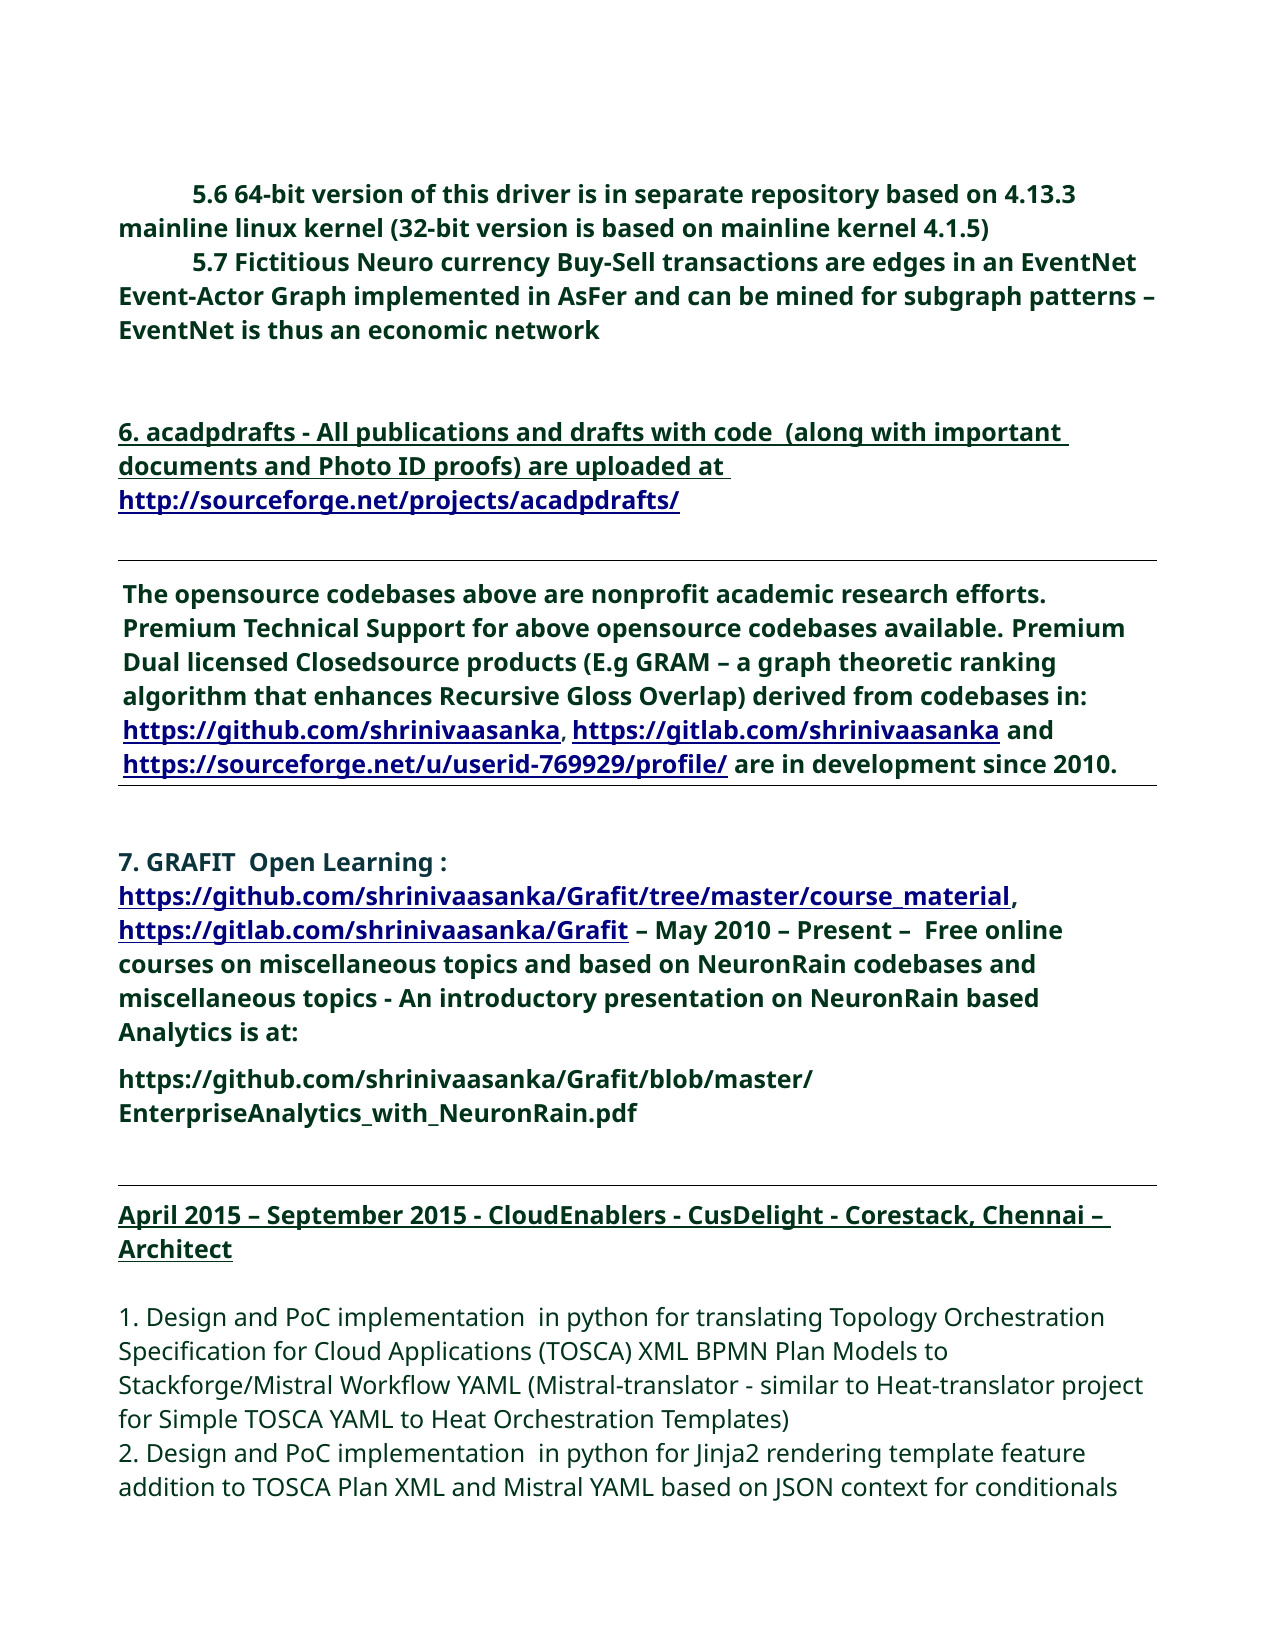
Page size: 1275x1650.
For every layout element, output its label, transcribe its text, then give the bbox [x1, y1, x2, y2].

text 2. Design and PoC implementation in python for Jinja2 rendering template feature addition to TOSCA Plan XML and Mistral YAML based on JSON context for conditionals [118, 1436, 1157, 1504]
text 5.6 64-bit version of this driver is in separate repository based on 4.13.3 mainline linux kernel (32-bit version is based on mainline kernel 4.1.5) [118, 176, 1157, 244]
text April 2015 – September 2015 - CloudEnablers - CusDelight - Corestack, Chennai – Architect [118, 1198, 1157, 1266]
text The opensource codebases above are nonprofit academic research efforts. Premium Technical Support for above opensource codebases available. Premium Dual licensed Closedsource products (E.g GRAM – a graph theoretic ranking algorithm that enhances Recursive Gloss Overlap) derived from codebases in: https://github.com/shrinivaasanka, https://gitlab.com/shrinivaasanka and https://sourceforge.net/u/userid-769929/profile/ are in development since 2010. [118, 572, 1157, 785]
text https://github.com/shrinivaasanka/Grafit/blob/master/EnterpriseAnalytics_with_NeuronRain.pdf [118, 1062, 1157, 1130]
text 7. GRAFIT Open Learning : https://github.com/shrinivaasanka/Grafit/tree/master/course_material, https://gitlab.com/shrinivaasanka/Grafit – May 2010 – Present – Free online courses on miscellaneous topics and based on NeuronRain codebases and miscellaneous topics - An introductory presentation on NeuronRain based Analytics is at: [118, 845, 1157, 1049]
text 1. Design and PoC implementation in python for translating Topology Orchestration Specification for Cloud Applications (TOSCA) XML BPMN Plan Models to Stackforge/Mistral Workflow YAML (Mistral-translator - similar to Heat-translator project for Simple TOSCA YAML to Heat Orchestration Templates) [118, 1300, 1157, 1436]
text 6. acadpdrafts - All publications and drafts with code (along with important documents and Photo ID proofs) are uploaded at http://sourceforge.net/projects/acadpdrafts/ [118, 415, 1157, 517]
text 5.7 Fictitious Neuro currency Buy-Sell transactions are edges in an EventNet Event-Actor Graph implemented in AsFer and can be mined for subgraph patterns – EventNet is thus an economic network [118, 244, 1157, 347]
